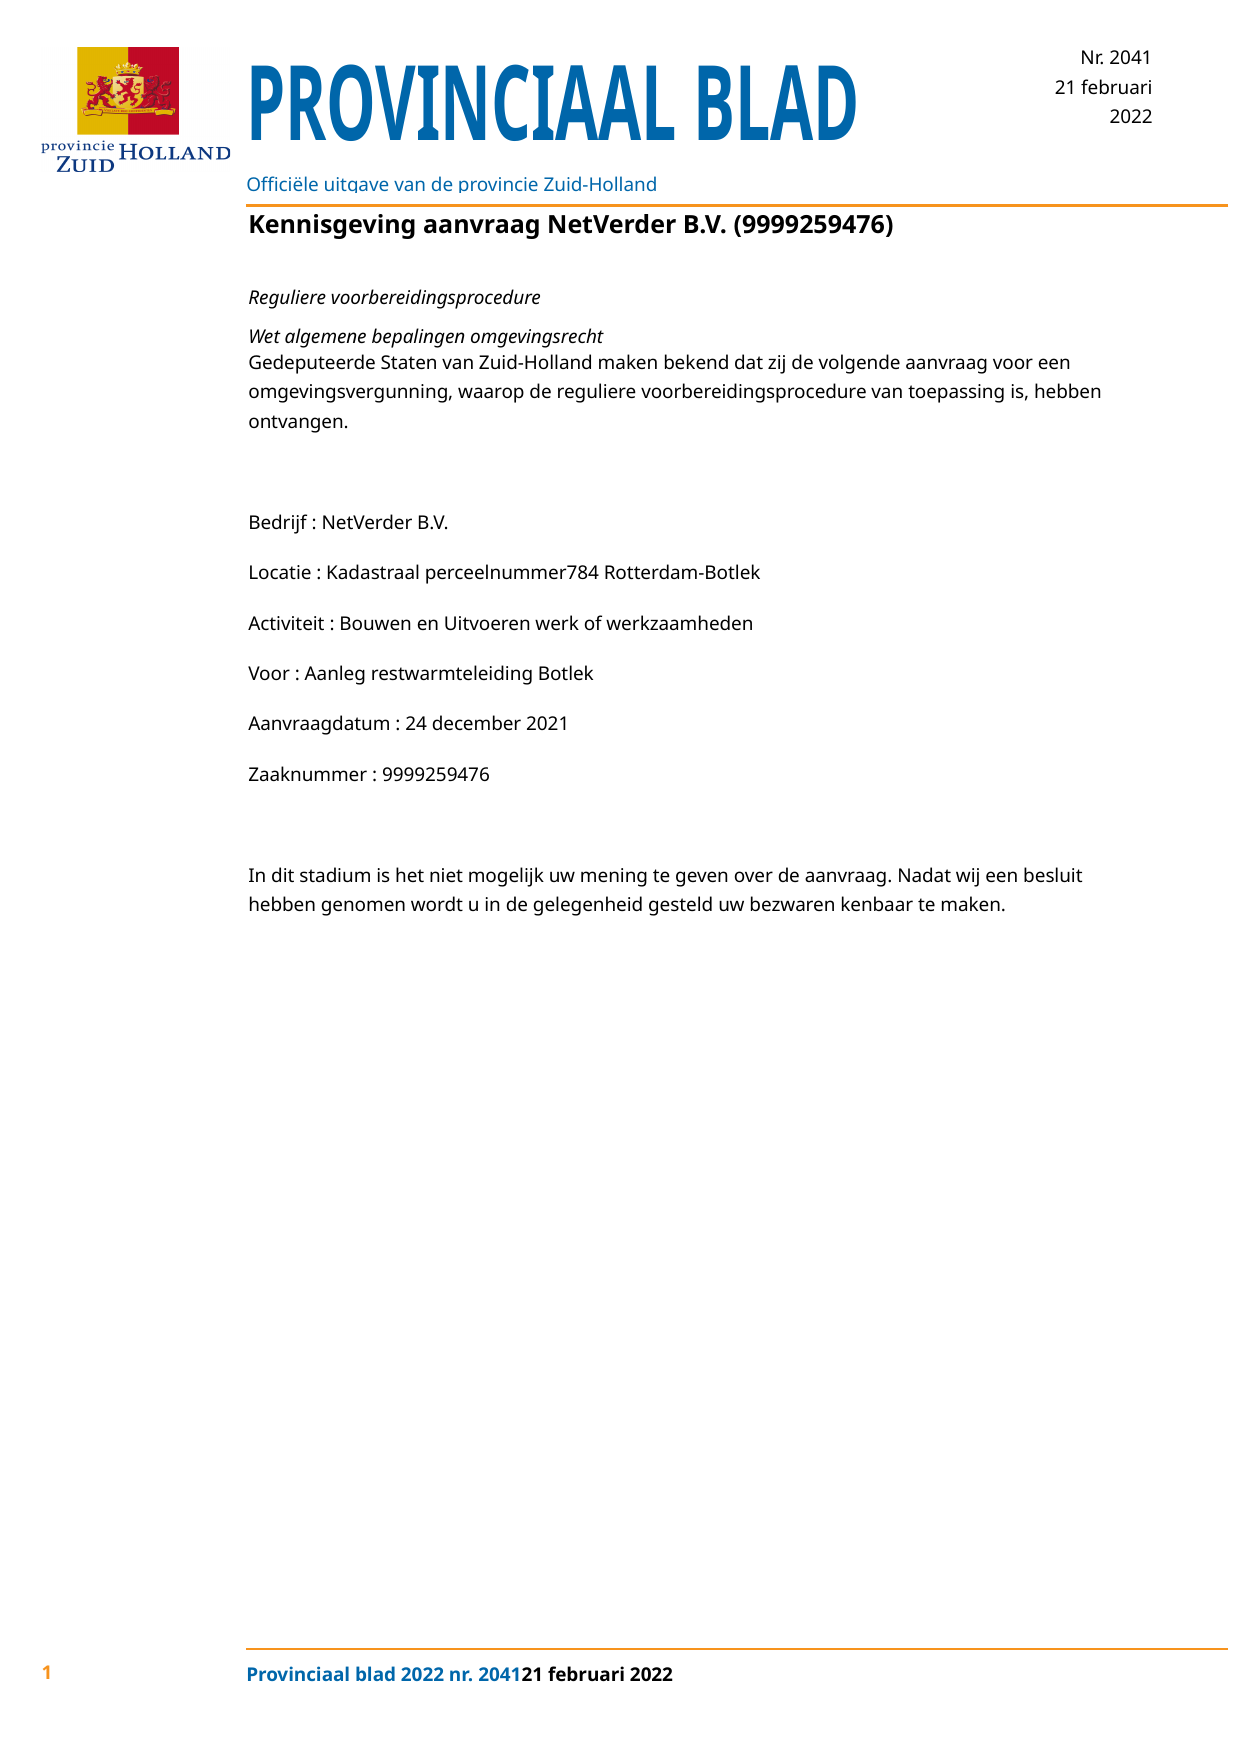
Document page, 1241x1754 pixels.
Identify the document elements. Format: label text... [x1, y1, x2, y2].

text Voor : Aanleg restwarmteleiding Botlek [248, 660, 1152, 686]
text Kennisgeving aanvraag NetVerder B.V. (9999259476) [248, 207, 1152, 241]
text Activiteit : Bouwen en Uitvoeren werk of werkzaamheden [248, 610, 1152, 635]
text Wet algemene bepalingen omgevingsrecht [248, 323, 1152, 349]
text Reguliere voorbereidingsprocedure [248, 284, 1152, 309]
picture [41, 47, 231, 172]
text Locatie : Kadastraal perceelnummer784 Rotterdam-Botlek [248, 559, 1152, 585]
text Zaaknummer : 9999259476 [248, 761, 1152, 787]
text Gedeputeerde Staten van Zuid-Holland maken bekend dat zij de volgende aanvraag voor een omgevingsvergunning, waarop de reguliere voorbereidingsprocedure van toepassing is, hebben ontvangen. [248, 349, 1152, 434]
text Bedrijf : NetVerder B.V. [248, 509, 1152, 534]
text Aanvraagdatum : 24 december 2021 [248, 711, 1152, 736]
text In dit stadium is het niet mogelijk uw mening te geven over de aanvraag. Nadat wij een besluit hebben genomen wordt u in de gelegenheid gesteld uw bezwaren kenbaar te maken. [248, 862, 1152, 917]
